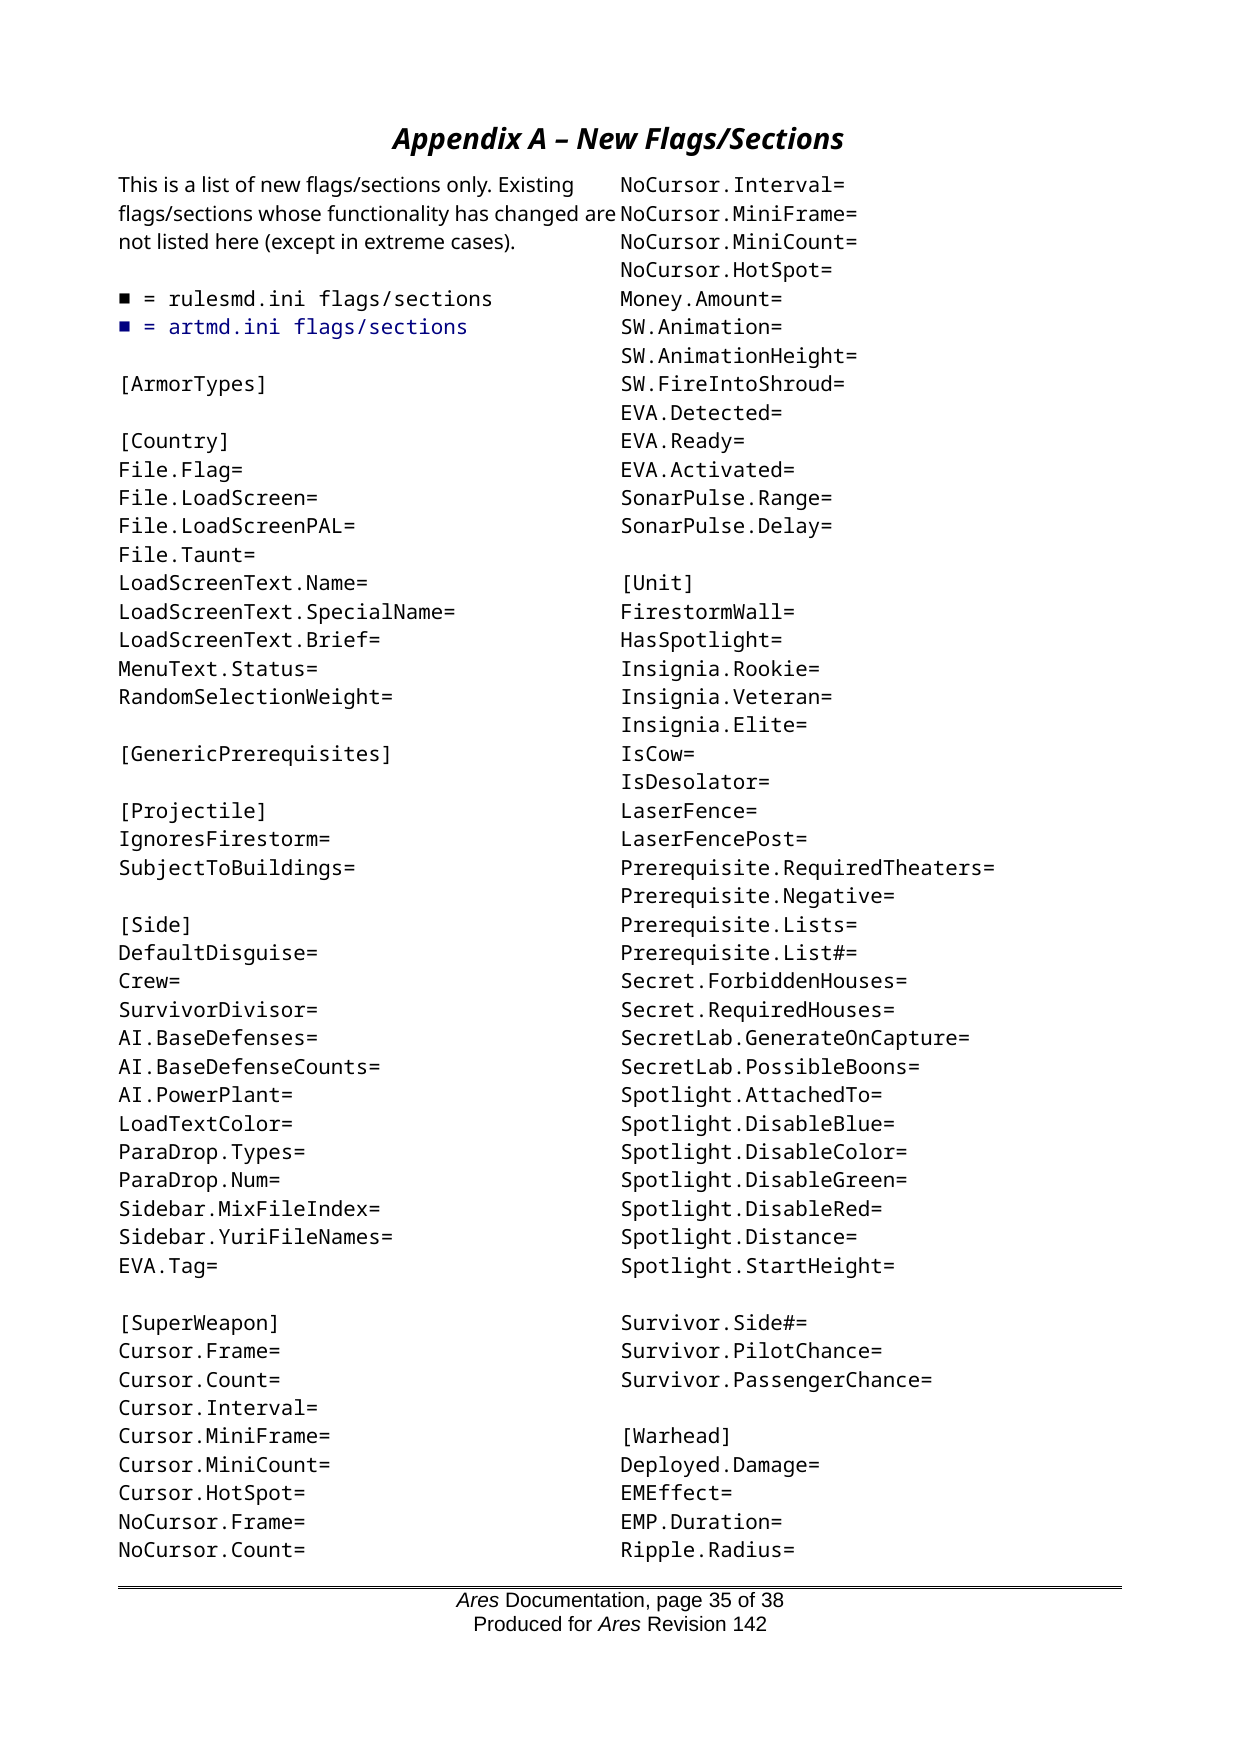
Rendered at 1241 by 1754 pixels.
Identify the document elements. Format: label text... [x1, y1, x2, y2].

text [Side] DefaultDisguise= Crew= SurvivorDivisor= AI.BaseDefenses= AI.BaseDefenseCounts= AI.PowerPlant= LoadTextColor= ParaDrop.Types= ParaDrop.Num= Sidebar.MixFileIndex= Sidebar.YuriFileNames= EVA.Tag= [118, 910, 620, 1279]
text Insignia.Rookie= [620, 654, 1122, 682]
text LaserFencePost= Prerequisite.RequiredTheaters= Prerequisite.Negative= Prerequisite.Lists= Prerequisite.List#= [620, 824, 1122, 967]
text NoCursor.Interval= NoCursor.MiniFrame= NoCursor.MiniCount= NoCursor.HotSpot= Money.Amount= SW.Animation= SW.AnimationHeight= SW.FireIntoShroud= EVA.Detected= EVA.Ready= EVA.Activated= SonarPulse.Range= SonarPulse.Delay= [620, 170, 1122, 540]
text Secret.ForbiddenHouses= [620, 967, 1122, 995]
text LaserFence= [620, 796, 1122, 824]
text Spotlight.Distance= [620, 1222, 1122, 1251]
text [SuperWeapon] Cursor.Frame= Cursor.Count= Cursor.Interval= Cursor.MiniFrame= Cursor.MiniCount= Cursor.HotSpot= NoCursor.Frame= NoCursor.Count= [118, 1308, 620, 1564]
text SubjectToBuildings= [118, 853, 620, 881]
text Insignia.Elite= [620, 711, 1122, 739]
text Survivor.Side#= Survivor.PilotChance= Survivor.PassengerChance= [620, 1308, 1122, 1393]
text Spotlight.DisableBlue= [620, 1109, 1122, 1137]
text ■ = artmd.ini flags/sections [118, 312, 620, 341]
text Ripple.Radius= [620, 1535, 1122, 1564]
text IsDesolator= [620, 767, 1122, 796]
text [Country] File.Flag= File.LoadScreen= File.LoadScreenPAL= File.Taunt= LoadScreenText.Name= LoadScreenText.SpecialName= LoadScreenText.Brief= MenuText.Status= RandomSelectionWeight= [118, 426, 620, 711]
text [Unit] [620, 568, 1122, 597]
text FirestormWall= [620, 597, 1122, 625]
text Spotlight.StartHeight= [620, 1251, 1122, 1279]
text Spotlight.DisableRed= [620, 1194, 1122, 1222]
text EMP.Duration= [620, 1507, 1122, 1535]
text [Projectile] [118, 796, 620, 824]
text Spotlight.DisableColor= [620, 1137, 1122, 1166]
text [Warhead] [620, 1422, 1122, 1450]
text Spotlight.DisableGreen= [620, 1166, 1122, 1194]
text This is a list of new flags/sections only. Existing flags/sections whose functionality has changed are not listed here (except in extreme cases). [118, 170, 620, 256]
text [GenericPrerequisites] [118, 739, 620, 767]
subtitle Appendix A – New Flags/Sections [118, 118, 1122, 158]
text IgnoresFirestorm= [118, 824, 620, 853]
text IsCow= [620, 739, 1122, 767]
text EMEffect= [620, 1478, 1122, 1507]
text Secret.RequiredHouses= [620, 995, 1122, 1023]
text [ArmorTypes] [118, 369, 620, 398]
text Spotlight.AttachedTo= [620, 1080, 1122, 1109]
text ■ = rulesmd.ini flags/sections [118, 284, 620, 312]
text SecretLab.PossibleBoons= [620, 1052, 1122, 1080]
text Deployed.Damage= [620, 1450, 1122, 1478]
text SecretLab.GenerateOnCapture= [620, 1023, 1122, 1052]
text Insignia.Veteran= [620, 682, 1122, 711]
text HasSpotlight= [620, 625, 1122, 654]
